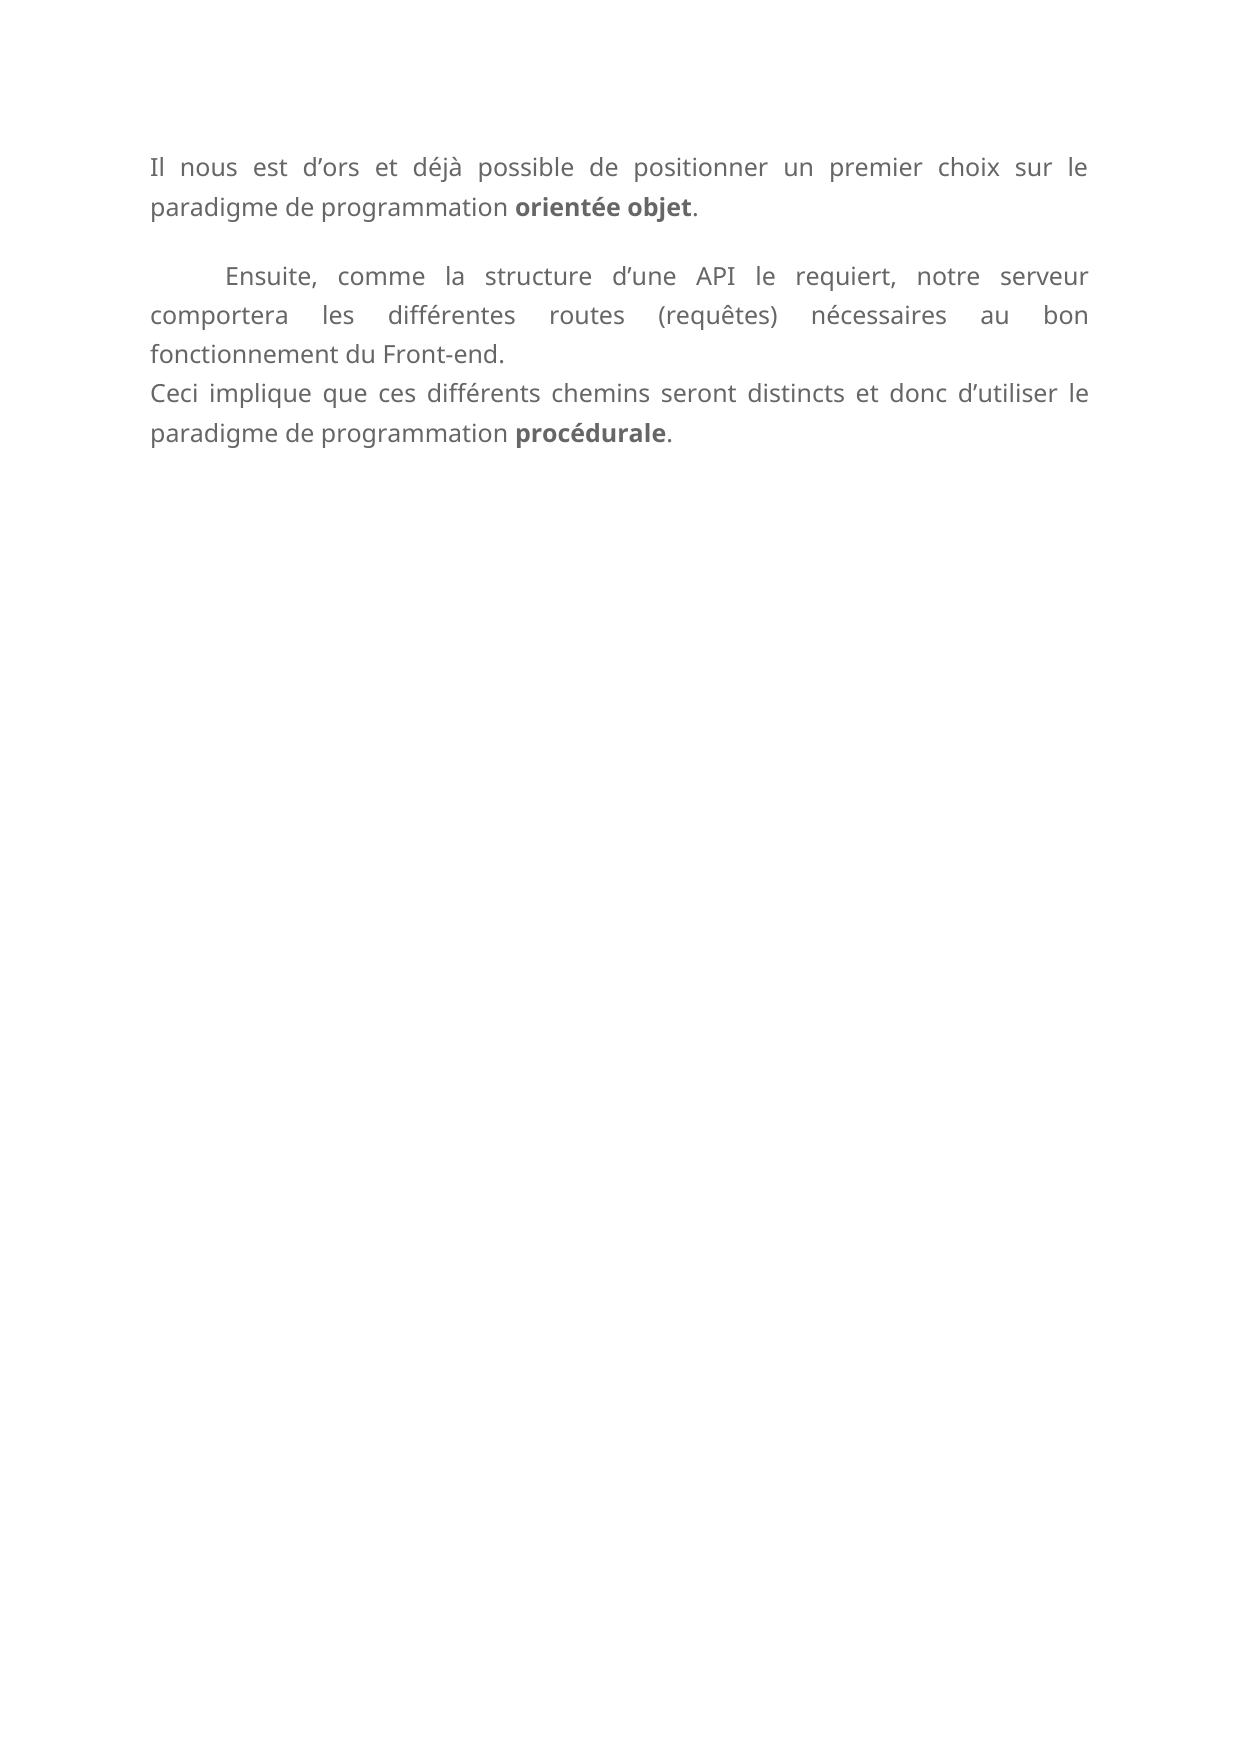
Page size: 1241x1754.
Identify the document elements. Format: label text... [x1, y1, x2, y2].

text Ceci implique que ces différents chemins seront distincts et donc d’utiliser le paradigme de programmation procédurale. [150, 376, 1090, 449]
text Il nous est d’ors et déjà possible de positionner un premier choix sur le paradigme de programmation orientée objet. [150, 150, 1090, 223]
text Ensuite, comme la structure d’une API le requiert, notre serveur comportera les différentes routes (requêtes) nécessaires au bon fonctionnement du Front-end. [150, 258, 1090, 371]
